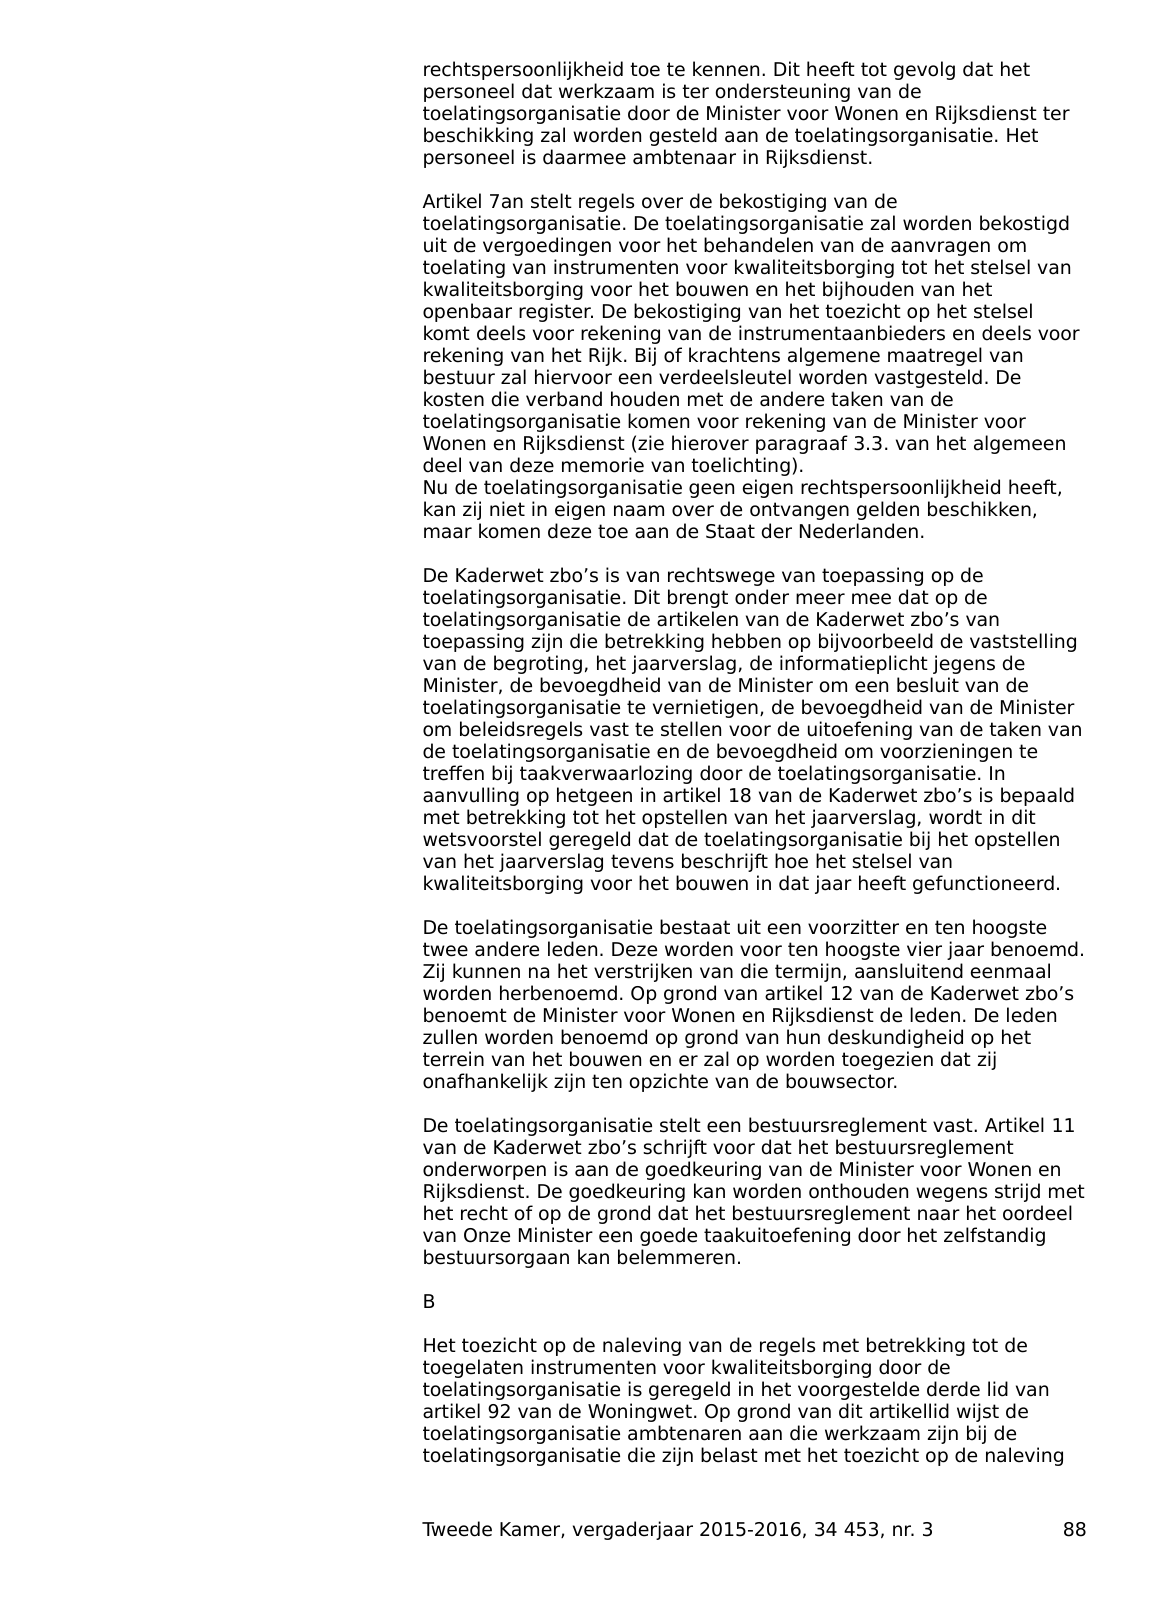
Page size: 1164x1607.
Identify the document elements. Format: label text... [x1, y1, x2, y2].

text Artikel 7an stelt regels over de bekostiging van de toelatingsorganisatie. De toelatingsorganisatie zal worden bekostigd uit de vergoedingen voor het behandelen van de aanvragen om toelating van instrumenten voor kwaliteitsborging tot het stelsel van kwaliteitsborging voor het bouwen en het bijhouden van het openbaar register. De bekostiging van het toezicht op het stelsel komt deels voor rekening van de instrumentaanbieders en deels voor rekening van het Rijk. Bij of krachtens algemene maatregel van bestuur zal hiervoor een verdeelsleutel worden vastgesteld. De kosten die verband houden met de andere taken van de toelatingsorganisatie komen voor rekening van de Minister voor Wonen en Rijksdienst (zie hierover paragraaf 3.3. van het algemeen deel van deze memorie van toelichting). [422, 191, 1087, 477]
text rechtspersoonlijkheid toe te kennen. Dit heeft tot gevolg dat het personeel dat werkzaam is ter ondersteuning van de toelatingsorganisatie door de Minister voor Wonen en Rijksdienst ter beschikking zal worden gesteld aan de toelatingsorganisatie. Het personeel is daarmee ambtenaar in Rijksdienst. [422, 59, 1087, 169]
text De toelatingsorganisatie bestaat uit een voorzitter en ten hoogste twee andere leden. Deze worden voor ten hoogste vier jaar benoemd. Zij kunnen na het verstrijken van die termijn, aansluitend eenmaal worden herbenoemd. Op grond van artikel 12 van de Kaderwet zbo’s benoemt de Minister voor Wonen en Rijksdienst de leden. De leden zullen worden benoemd op grond van hun deskundigheid op het terrein van het bouwen en er zal op worden toegezien dat zij onafhankelijk zijn ten opzichte van de bouwsector. [422, 917, 1087, 1093]
text De Kaderwet zbo’s is van rechtswege van toepassing op de toelatingsorganisatie. Dit brengt onder meer mee dat op de toelatingsorganisatie de artikelen van de Kaderwet zbo’s van toepassing zijn die betrekking hebben op bijvoorbeeld de vaststelling van de begroting, het jaarverslag, de informatieplicht jegens de Minister, de bevoegdheid van de Minister om een besluit van de toelatingsorganisatie te vernietigen, de bevoegdheid van de Minister om beleidsregels vast te stellen voor de uitoefening van de taken van de toelatingsorganisatie en de bevoegdheid om voorzieningen te treffen bij taakverwaarlozing door de toelatingsorganisatie. In aanvulling op hetgeen in artikel 18 van de Kaderwet zbo’s is bepaald met betrekking tot het opstellen van het jaarverslag, wordt in dit wetsvoorstel geregeld dat de toelatingsorganisatie bij het opstellen van het jaarverslag tevens beschrijft hoe het stelsel van kwaliteitsborging voor het bouwen in dat jaar heeft gefunctioneerd. [422, 565, 1087, 895]
text Het toezicht op de naleving van de regels met betrekking tot de toegelaten instrumenten voor kwaliteitsborging door de toelatingsorganisatie is geregeld in het voorgestelde derde lid van artikel 92 van de Woningwet. Op grond van dit artikellid wijst de toelatingsorganisatie ambtenaren aan die werkzaam zijn bij de toelatingsorganisatie die zijn belast met het toezicht op de naleving [422, 1335, 1087, 1467]
text De toelatingsorganisatie stelt een bestuursreglement vast. Artikel 11 van de Kaderwet zbo’s schrijft voor dat het bestuursreglement onderworpen is aan de goedkeuring van de Minister voor Wonen en Rijksdienst. De goedkeuring kan worden onthouden wegens strijd met het recht of op de grond dat het bestuursreglement naar het oordeel van Onze Minister een goede taakuitoefening door het zelfstandig bestuursorgaan kan belemmeren. [422, 1115, 1087, 1269]
text Nu de toelatingsorganisatie geen eigen rechtspersoonlijkheid heeft, kan zij niet in eigen naam over de ontvangen gelden beschikken, maar komen deze toe aan de Staat der Nederlanden. [422, 477, 1087, 543]
subtitle B [422, 1291, 1087, 1313]
